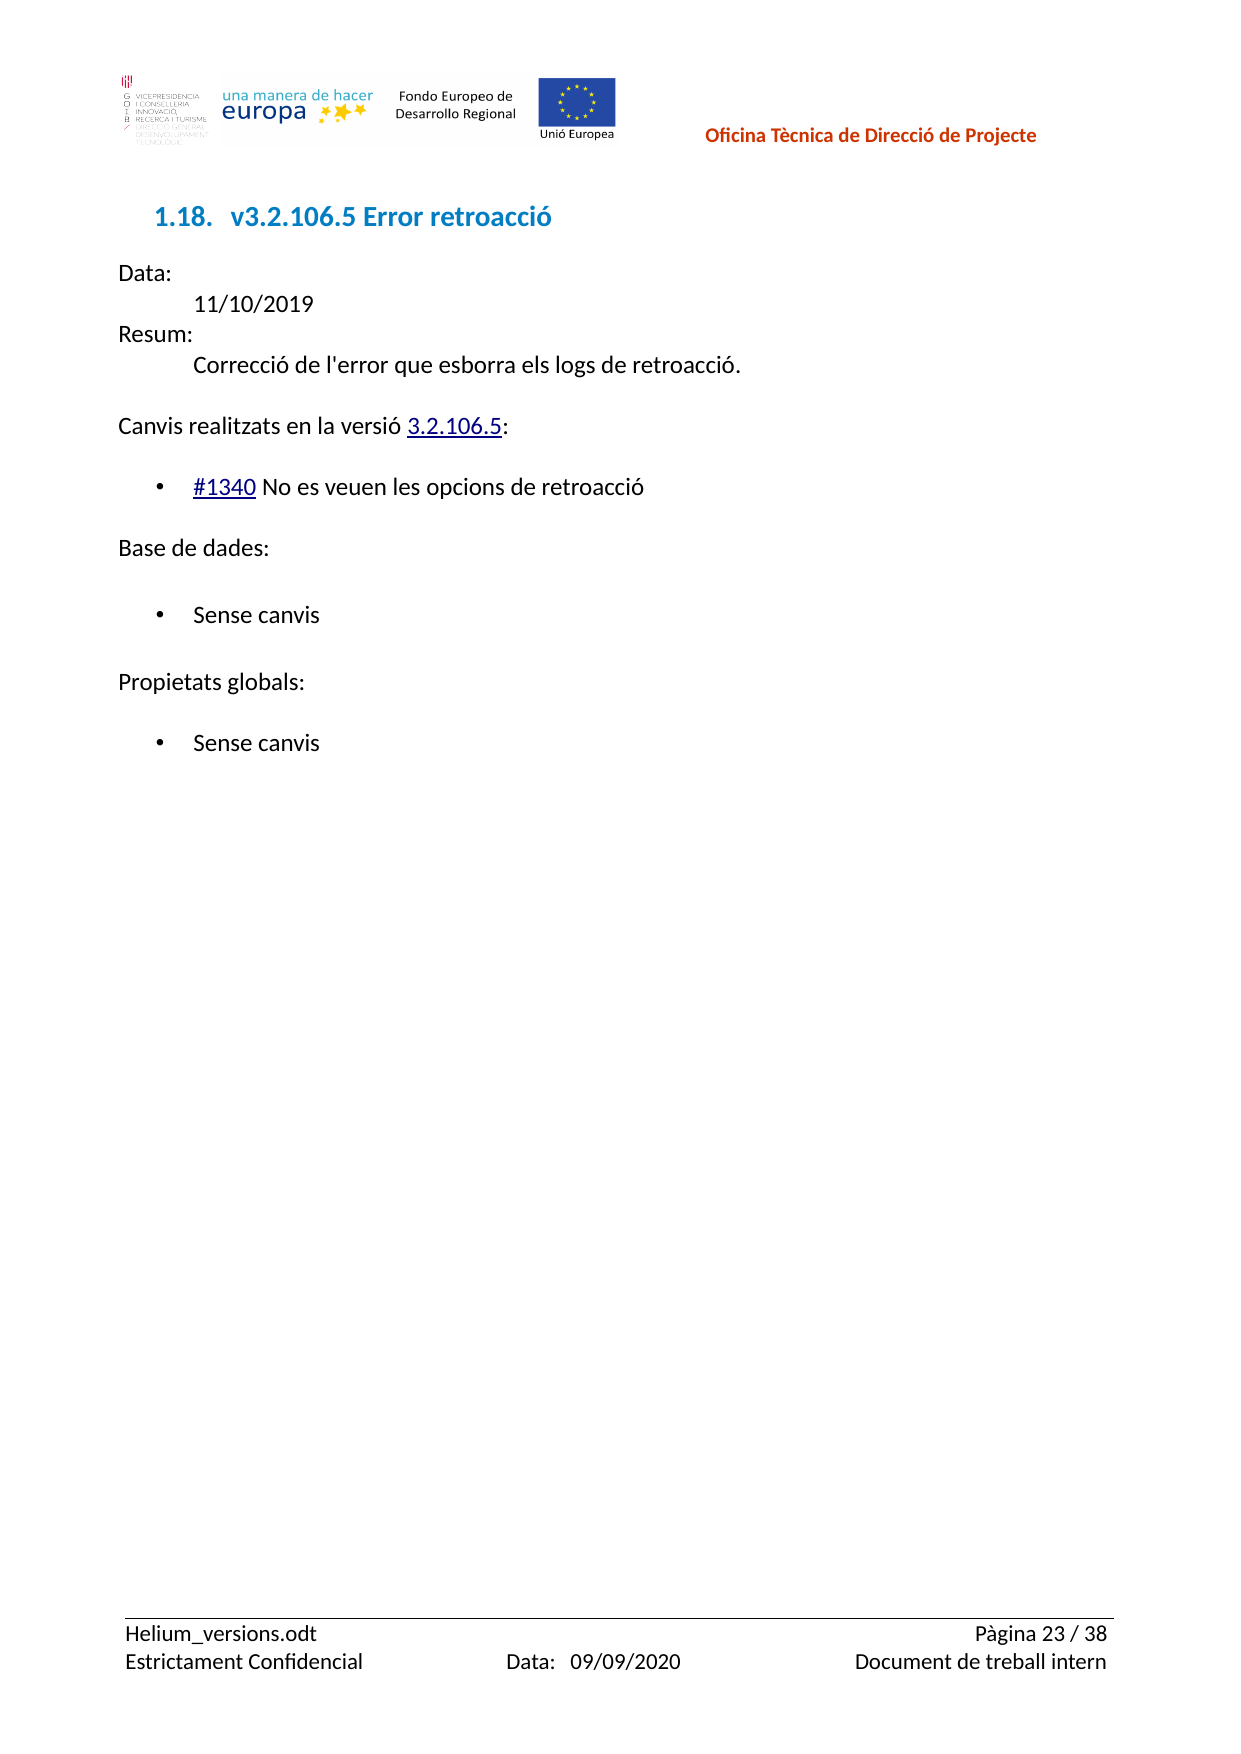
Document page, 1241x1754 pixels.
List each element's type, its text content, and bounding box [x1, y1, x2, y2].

text Propietats globals: [118, 666, 1122, 697]
list #1340 No es veuen les opcions de retroacció [156, 471, 1122, 502]
text 11/10/2019 [118, 288, 1122, 319]
picture [219, 73, 621, 147]
list Sense canvis [156, 599, 1122, 630]
text Correcció de l'error que esborra els logs de retroacció. [118, 349, 1122, 380]
subtitle v3.2.106.5 Error retroacció [153, 198, 1122, 234]
text Canvis realitzats en la versió 3.2.106.5: [118, 410, 1122, 441]
text Base de dades: [118, 532, 1122, 563]
text Resum: [118, 319, 1122, 349]
list Sense canvis [156, 727, 1122, 758]
text Data: [118, 258, 1122, 288]
picture [118, 73, 213, 147]
